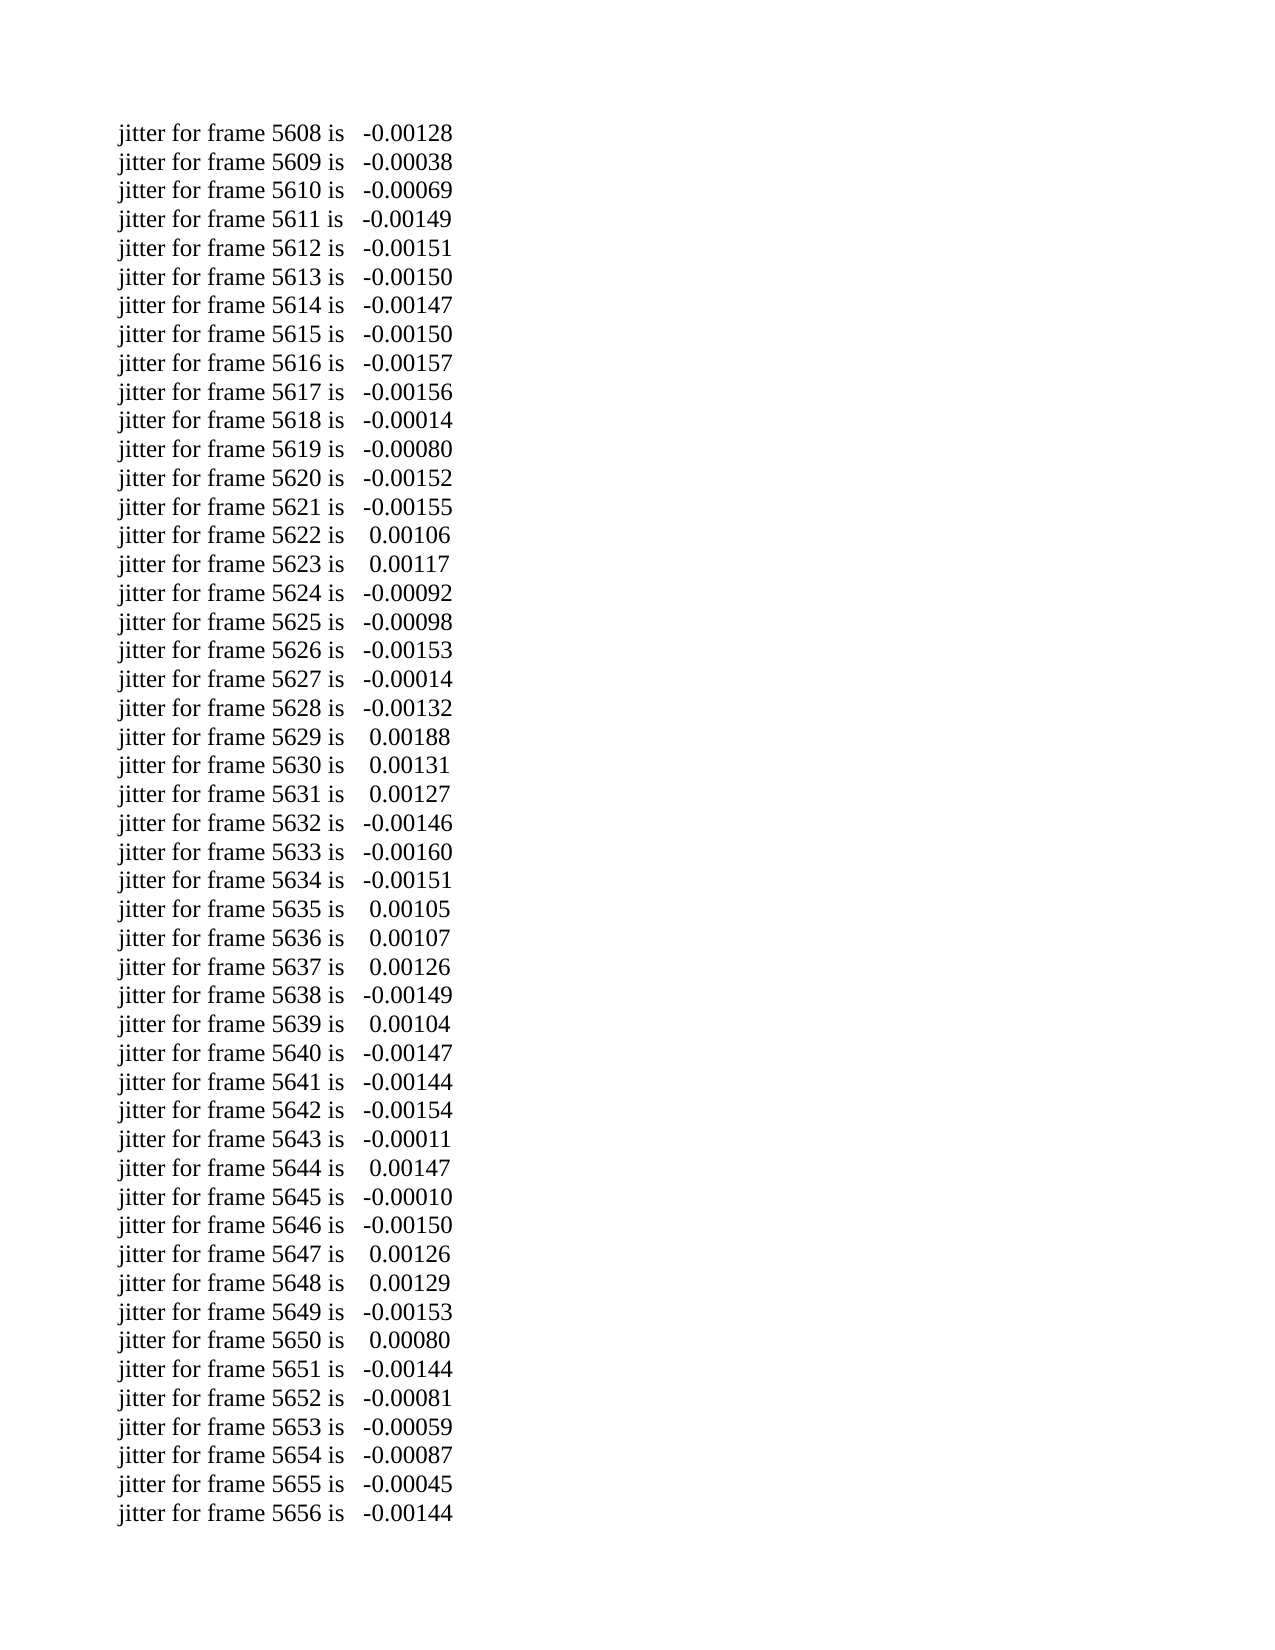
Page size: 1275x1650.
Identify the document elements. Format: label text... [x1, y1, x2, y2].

text jitter for frame 5651 is -0.00144 [118, 1354, 1157, 1383]
text jitter for frame 5609 is -0.00038 [118, 147, 1157, 176]
text jitter for frame 5631 is 0.00127 [118, 779, 1157, 808]
text jitter for frame 5613 is -0.00150 [118, 262, 1157, 291]
text jitter for frame 5615 is -0.00150 [118, 319, 1157, 348]
text jitter for frame 5611 is -0.00149 [118, 204, 1157, 233]
text jitter for frame 5614 is -0.00147 [118, 291, 1157, 319]
text jitter for frame 5655 is -0.00045 [118, 1469, 1157, 1498]
text jitter for frame 5621 is -0.00155 [118, 492, 1157, 521]
text jitter for frame 5652 is -0.00081 [118, 1383, 1157, 1412]
text jitter for frame 5645 is -0.00010 [118, 1182, 1157, 1211]
text jitter for frame 5630 is 0.00131 [118, 751, 1157, 779]
text jitter for frame 5647 is 0.00126 [118, 1239, 1157, 1268]
text jitter for frame 5623 is 0.00117 [118, 549, 1157, 578]
text jitter for frame 5633 is -0.00160 [118, 837, 1157, 866]
text jitter for frame 5639 is 0.00104 [118, 1009, 1157, 1038]
text jitter for frame 5641 is -0.00144 [118, 1067, 1157, 1096]
text jitter for frame 5608 is -0.00128 [118, 118, 1157, 147]
text jitter for frame 5642 is -0.00154 [118, 1096, 1157, 1124]
text jitter for frame 5649 is -0.00153 [118, 1297, 1157, 1326]
text jitter for frame 5650 is 0.00080 [118, 1326, 1157, 1354]
text jitter for frame 5640 is -0.00147 [118, 1038, 1157, 1067]
text jitter for frame 5643 is -0.00011 [118, 1124, 1157, 1153]
text jitter for frame 5628 is -0.00132 [118, 693, 1157, 722]
text jitter for frame 5632 is -0.00146 [118, 808, 1157, 837]
text jitter for frame 5617 is -0.00156 [118, 377, 1157, 406]
text jitter for frame 5656 is -0.00144 [118, 1498, 1157, 1527]
text jitter for frame 5635 is 0.00105 [118, 894, 1157, 923]
text jitter for frame 5618 is -0.00014 [118, 406, 1157, 434]
text jitter for frame 5619 is -0.00080 [118, 434, 1157, 463]
text jitter for frame 5624 is -0.00092 [118, 578, 1157, 607]
text jitter for frame 5637 is 0.00126 [118, 952, 1157, 981]
text jitter for frame 5625 is -0.00098 [118, 607, 1157, 636]
text jitter for frame 5622 is 0.00106 [118, 521, 1157, 549]
text jitter for frame 5626 is -0.00153 [118, 636, 1157, 664]
text jitter for frame 5612 is -0.00151 [118, 233, 1157, 262]
text jitter for frame 5644 is 0.00147 [118, 1153, 1157, 1182]
text jitter for frame 5654 is -0.00087 [118, 1441, 1157, 1469]
text jitter for frame 5638 is -0.00149 [118, 981, 1157, 1009]
text jitter for frame 5634 is -0.00151 [118, 866, 1157, 894]
text jitter for frame 5636 is 0.00107 [118, 923, 1157, 952]
text jitter for frame 5627 is -0.00014 [118, 664, 1157, 693]
text jitter for frame 5646 is -0.00150 [118, 1211, 1157, 1239]
text jitter for frame 5620 is -0.00152 [118, 463, 1157, 492]
text jitter for frame 5653 is -0.00059 [118, 1412, 1157, 1441]
text jitter for frame 5616 is -0.00157 [118, 348, 1157, 377]
text jitter for frame 5610 is -0.00069 [118, 176, 1157, 204]
text jitter for frame 5629 is 0.00188 [118, 722, 1157, 751]
text jitter for frame 5648 is 0.00129 [118, 1268, 1157, 1297]
